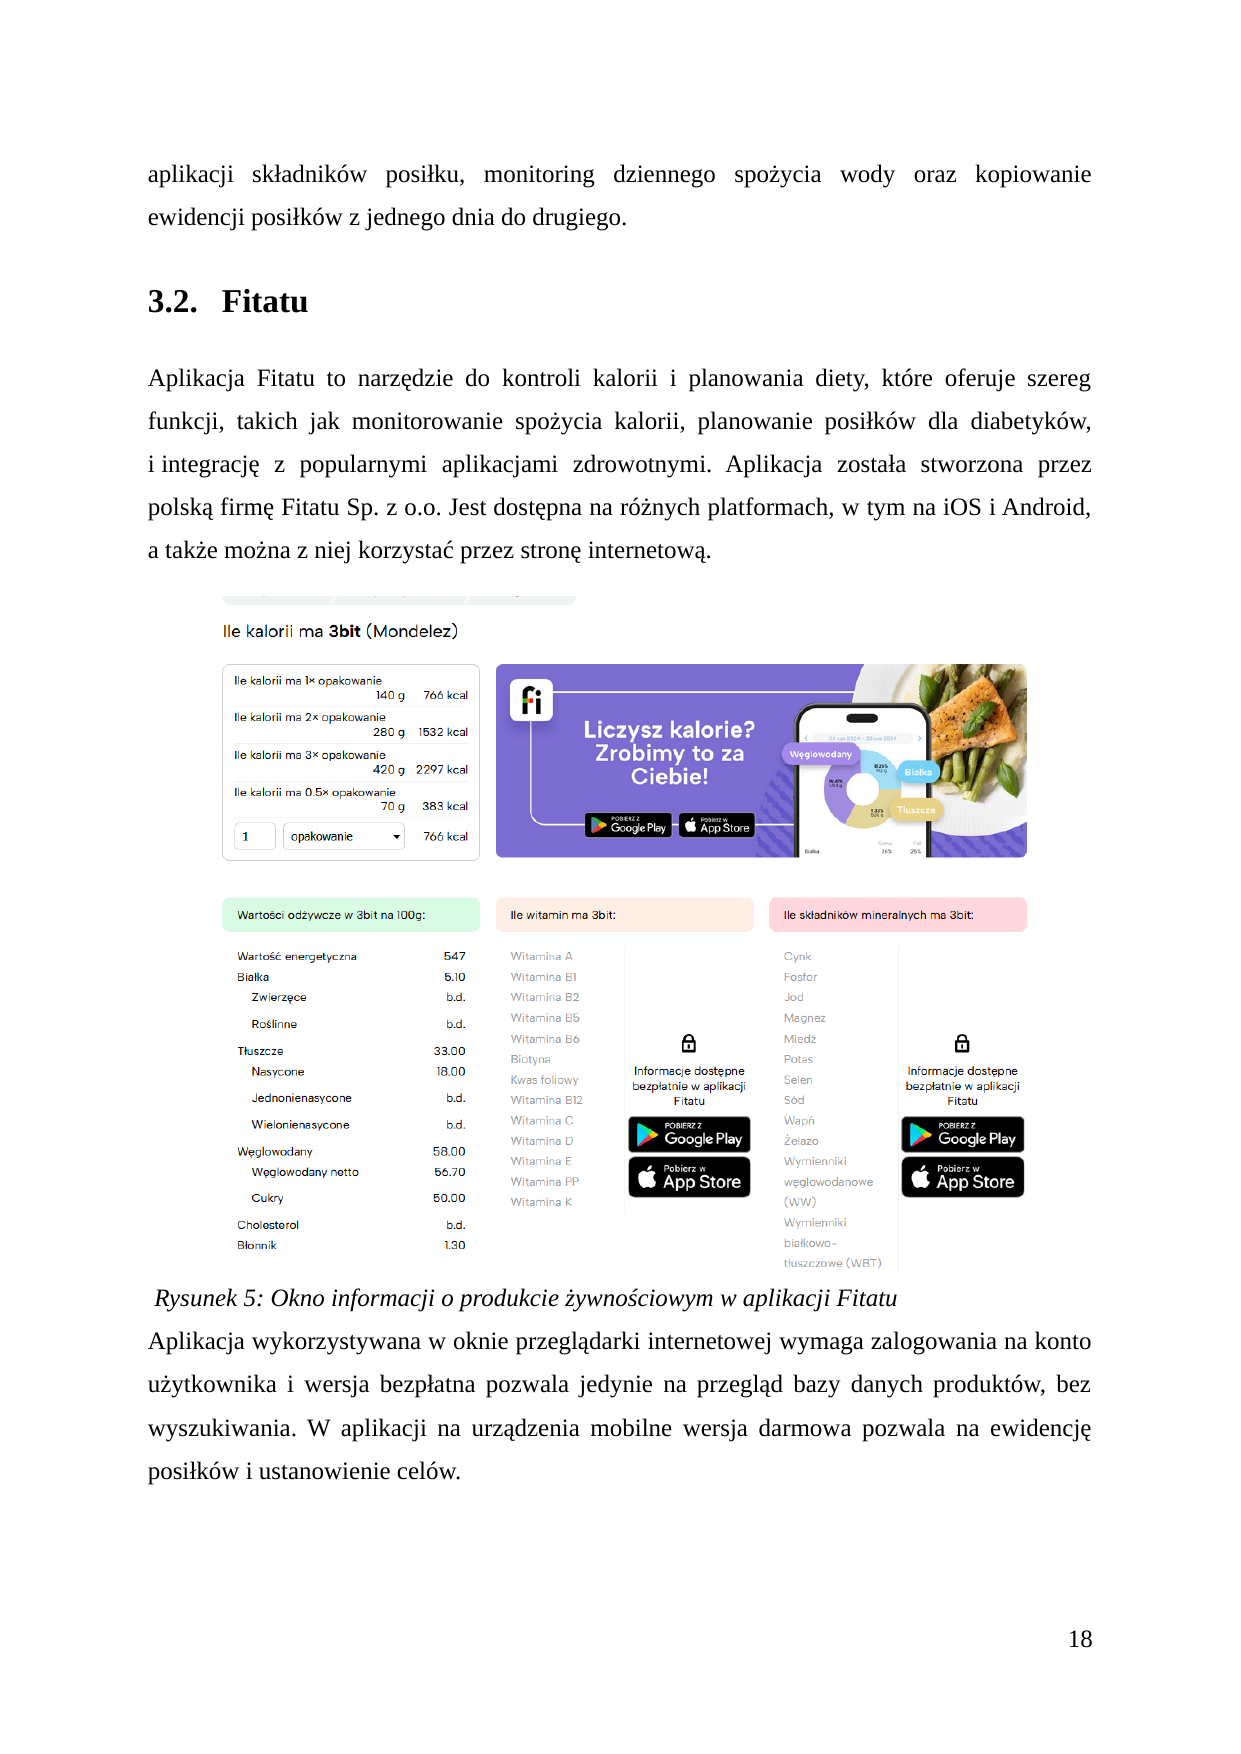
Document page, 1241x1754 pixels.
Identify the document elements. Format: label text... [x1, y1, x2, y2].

picture [163, 596, 1108, 1284]
text Rysunek 5: Okno informacji o produkcie żywnościowym w aplikacji Fitatu [154, 1284, 1117, 1312]
text aplikacji składników posiłku, monitoring dziennego spożycia wody oraz kopiowanie ewidencji posiłków z jednego dnia do drugiego. [148, 159, 1092, 231]
text Aplikacja Fitatu to narzędzie do kontroli kalorii i planowania diety, które oferuje szereg funkcji, takich jak monitorowanie spożycia kalorii, planowanie posiłków dla diabetyków, i integrację z popularnymi aplikacjami zdrowotnymi. Aplikacja została stworzona przez polską firmę Fitatu Sp. z o.o. Jest dostępna na różnych platformach, w tym na iOS i Android, a także można z niej korzystać przez stronę internetową. [148, 363, 1092, 564]
text Aplikacja wykorzystywana w oknie przeglądarki internetowej wymaga zalogowania na konto użytkownika i wersja bezpłatna pozwala jedynie na przegląd bazy danych produktów, bez wyszukiwania. W aplikacji na urządzenia mobilne wersja darmowa pozwala na ewidencję posiłków i ustanowienie celów. [148, 1284, 1092, 1484]
text [154, 584, 1117, 596]
subtitle Fitatu [148, 281, 1092, 319]
